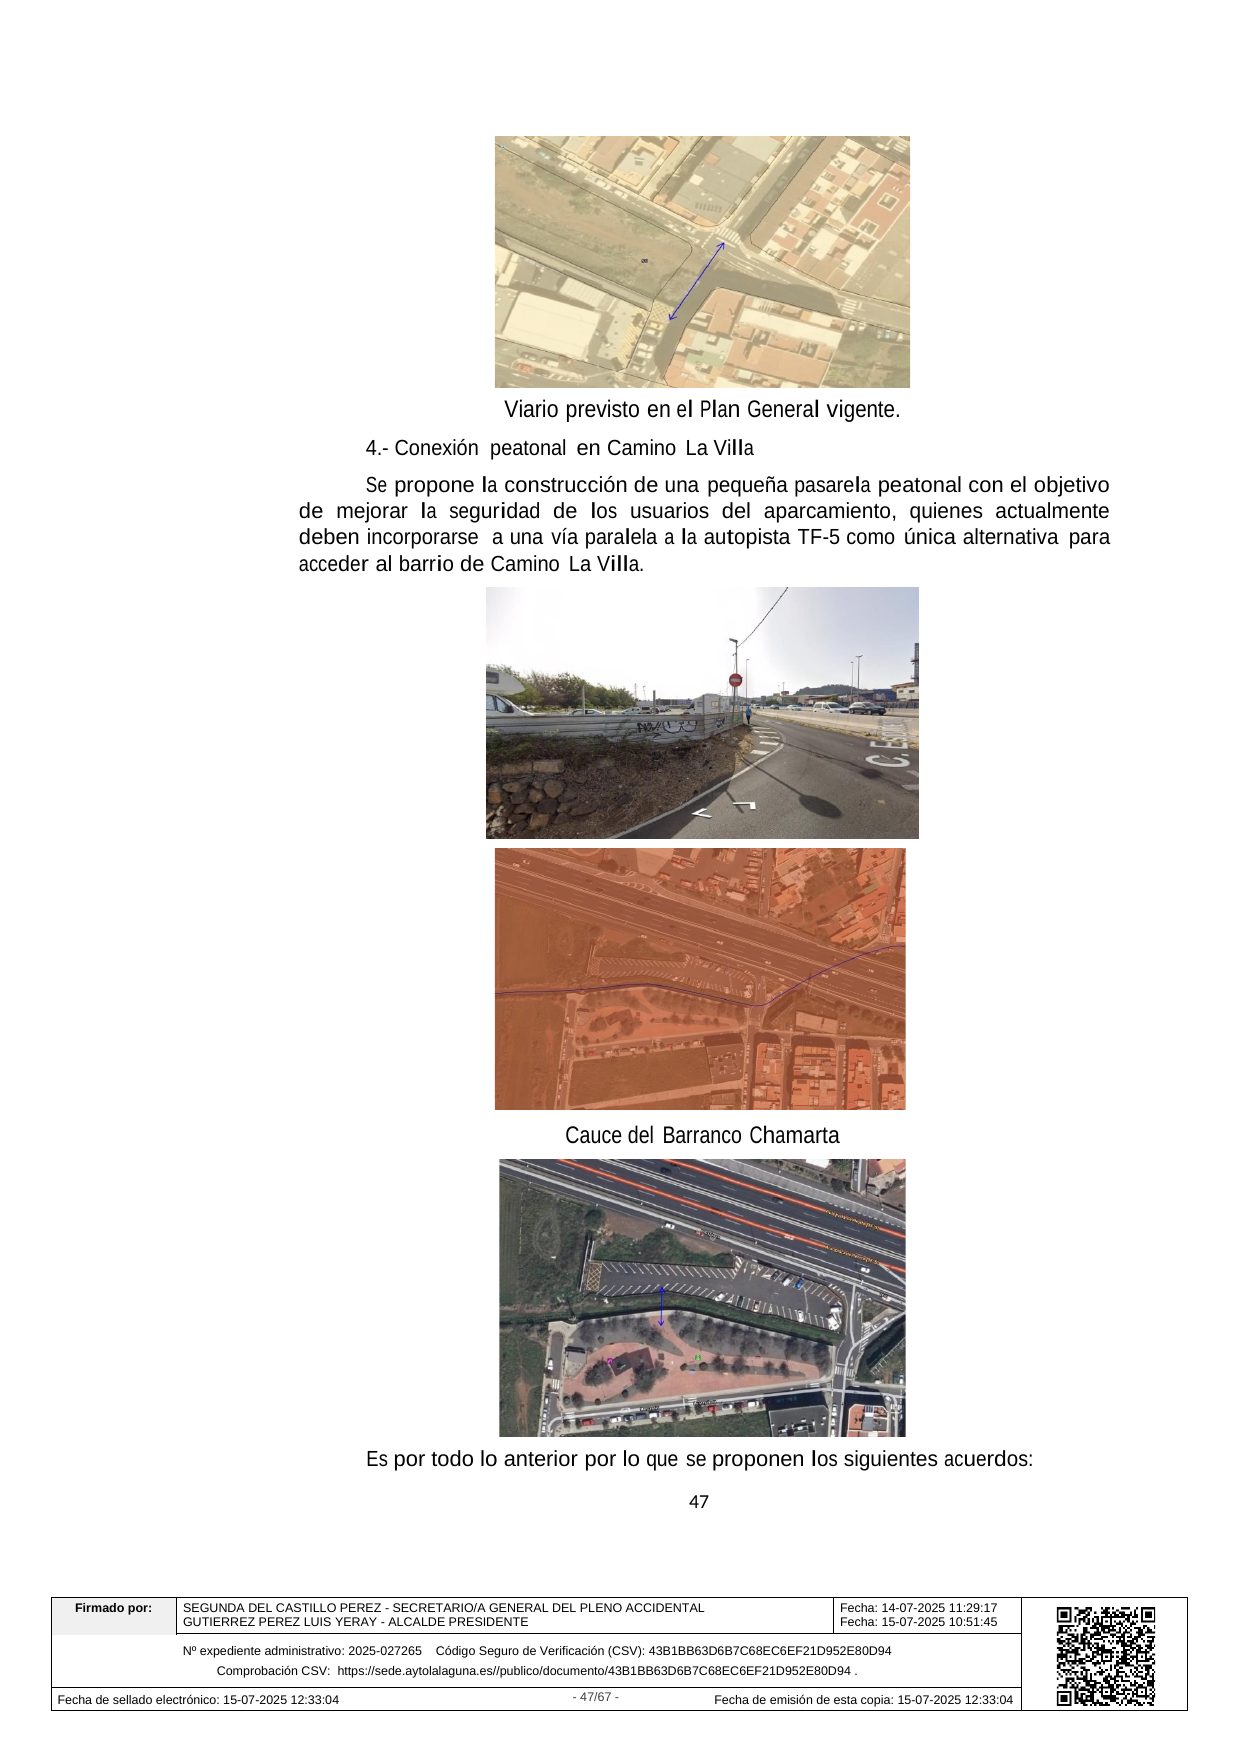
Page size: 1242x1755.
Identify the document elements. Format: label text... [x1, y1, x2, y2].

table_header Fecha: 14-07-2025 11:29:17 Fecha: 15-07-2025 10:51:45 [834, 1598, 1021, 1633]
text Cauce del Barranco Chamarta [559, 1121, 845, 1148]
text Viario previsto en el Plan General vigente. [499, 395, 905, 423]
table_header SEGUNDA DEL CASTILLO PEREZ - SECRETARIO/A GENERAL DEL PLENO ACCIDENTAL GUTIERREZ PEREZ LUIS YERAY - ALCALDE PRESIDENTE [177, 1598, 833, 1633]
table_cell Fecha de sellado electrónico: 15-07-2025 12:33:04 - 47/67 - Fecha de emisión de esta copia: 15-07-2025 12:33:04 [52, 1688, 1021, 1710]
text Es por todo lo anterior por lo que se proponen los siguientes acuerdos: [362, 1446, 1038, 1472]
text Se propone la construcción de una pequeña pasarela peatonal con el objetivo de mejorar la seguridad de los usuarios del aparcamiento, quienes actualmente deben incorporarse a una vía paralela a la autopista TF-5 como única alternativa para acceder al barrio de Camino La Villa. [299, 472, 1110, 576]
table_header Firmado por: [52, 1598, 176, 1633]
table_cell Nº expediente administrativo: 2025-027265 Código Seguro de Verificación (CSV): 43B1BB63D6B7C68EC6EF21D952E80D94 Comprobación CSV: https://sede.aytolalaguna.es//publico/documento/43B1BB63D6B7C68EC6EF21D952E80D94 . [52, 1634, 1021, 1687]
text 47 [683, 1489, 714, 1513]
text 4.- Conexión peatonal en Camino La Villa [366, 434, 1202, 460]
table_header [1022, 1598, 1187, 1710]
